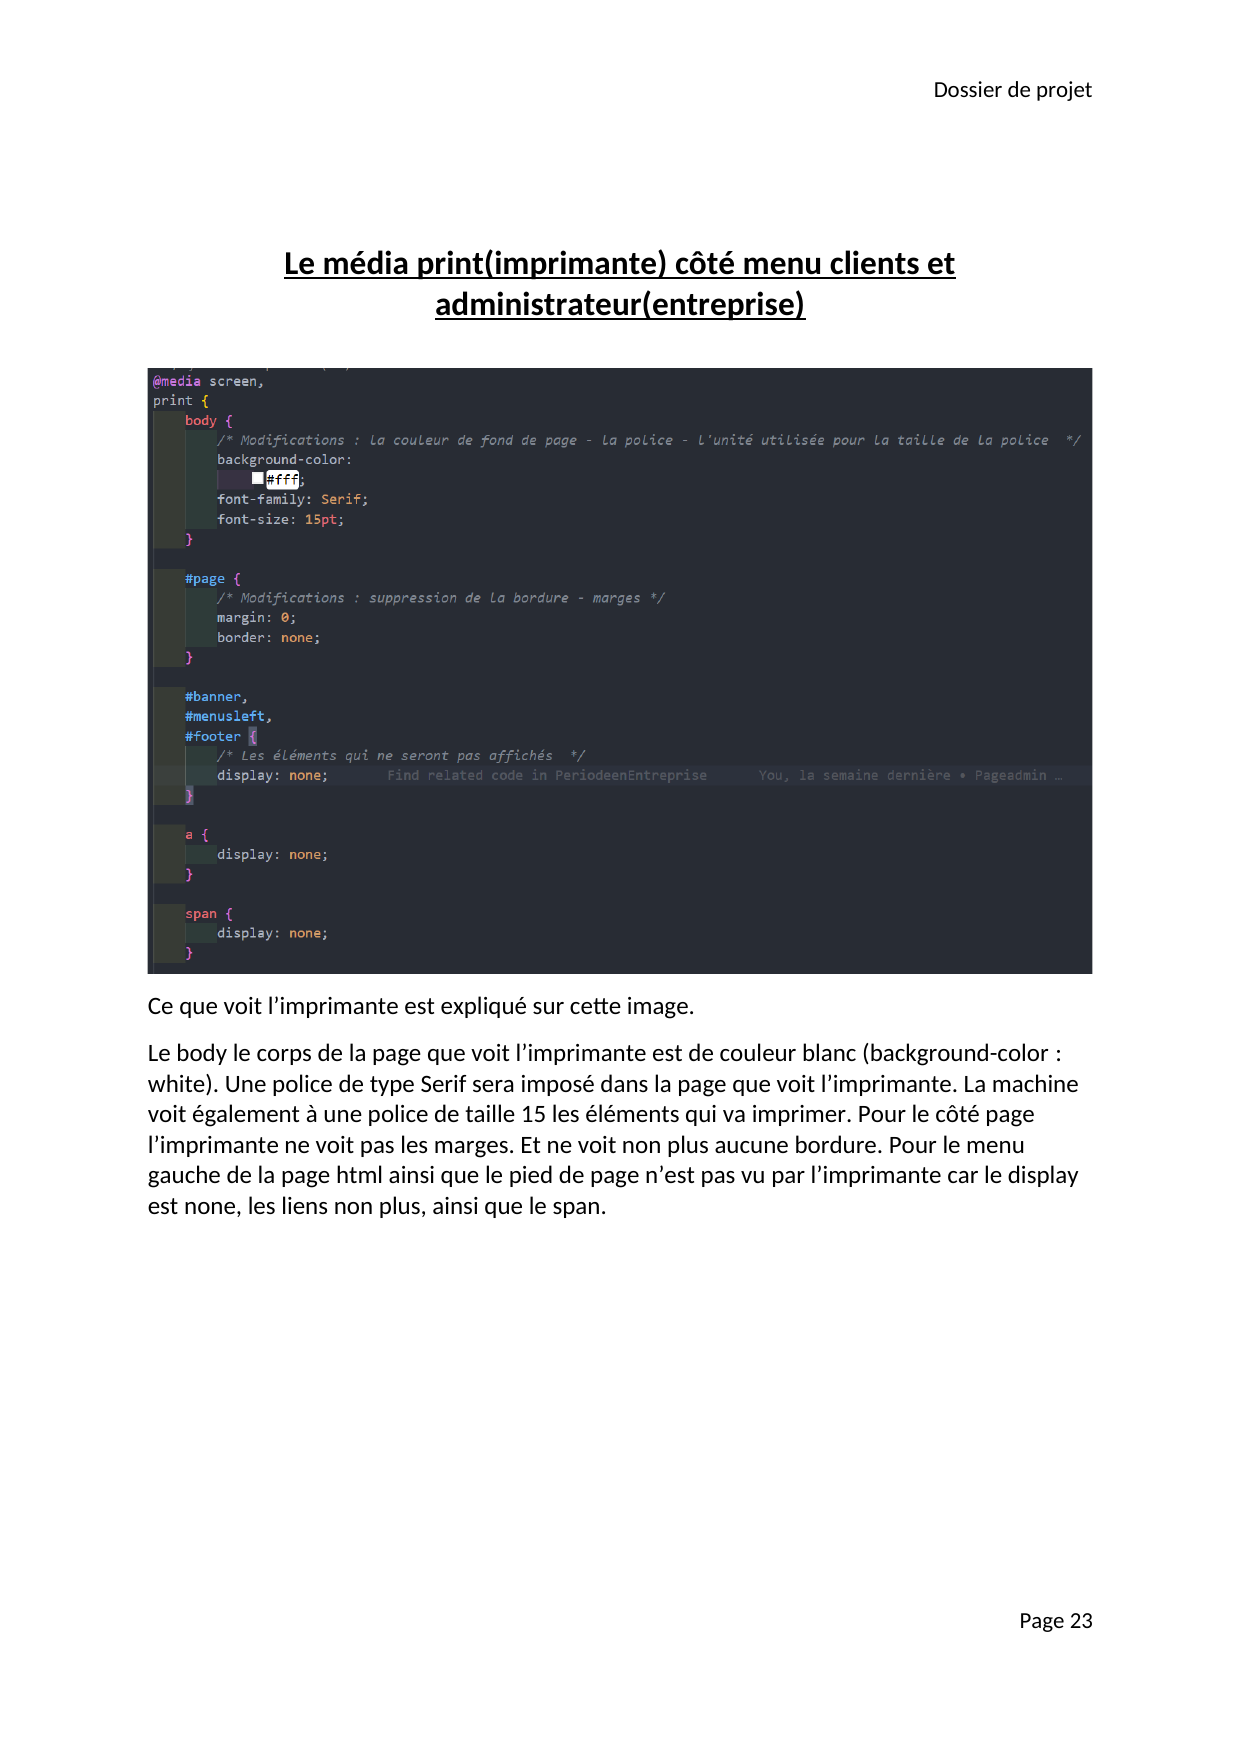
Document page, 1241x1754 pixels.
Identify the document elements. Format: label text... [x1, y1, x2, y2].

text Le média print(imprimante) côté menu clients et administrateur(entreprise) [148, 242, 1093, 323]
text Ce que voit l’imprimante est expliqué sur cette image. [148, 990, 1093, 1021]
text Le body le corps de la page que voit l’imprimante est de couleur blanc (background-color : white). Une police de type Serif sera imposé dans la page que voit l’imprimante. La machine voit également à une police de taille 15 les éléments qui va imprimer. Pour le côté page l’imprimante ne voit pas les marges. Et ne voit non plus aucune bordure. Pour le menu gauche de la page html ainsi que le pied de page n’est pas vu par l’imprimante car le display est none, les liens non plus, ainsi que le span. [148, 1038, 1093, 1221]
